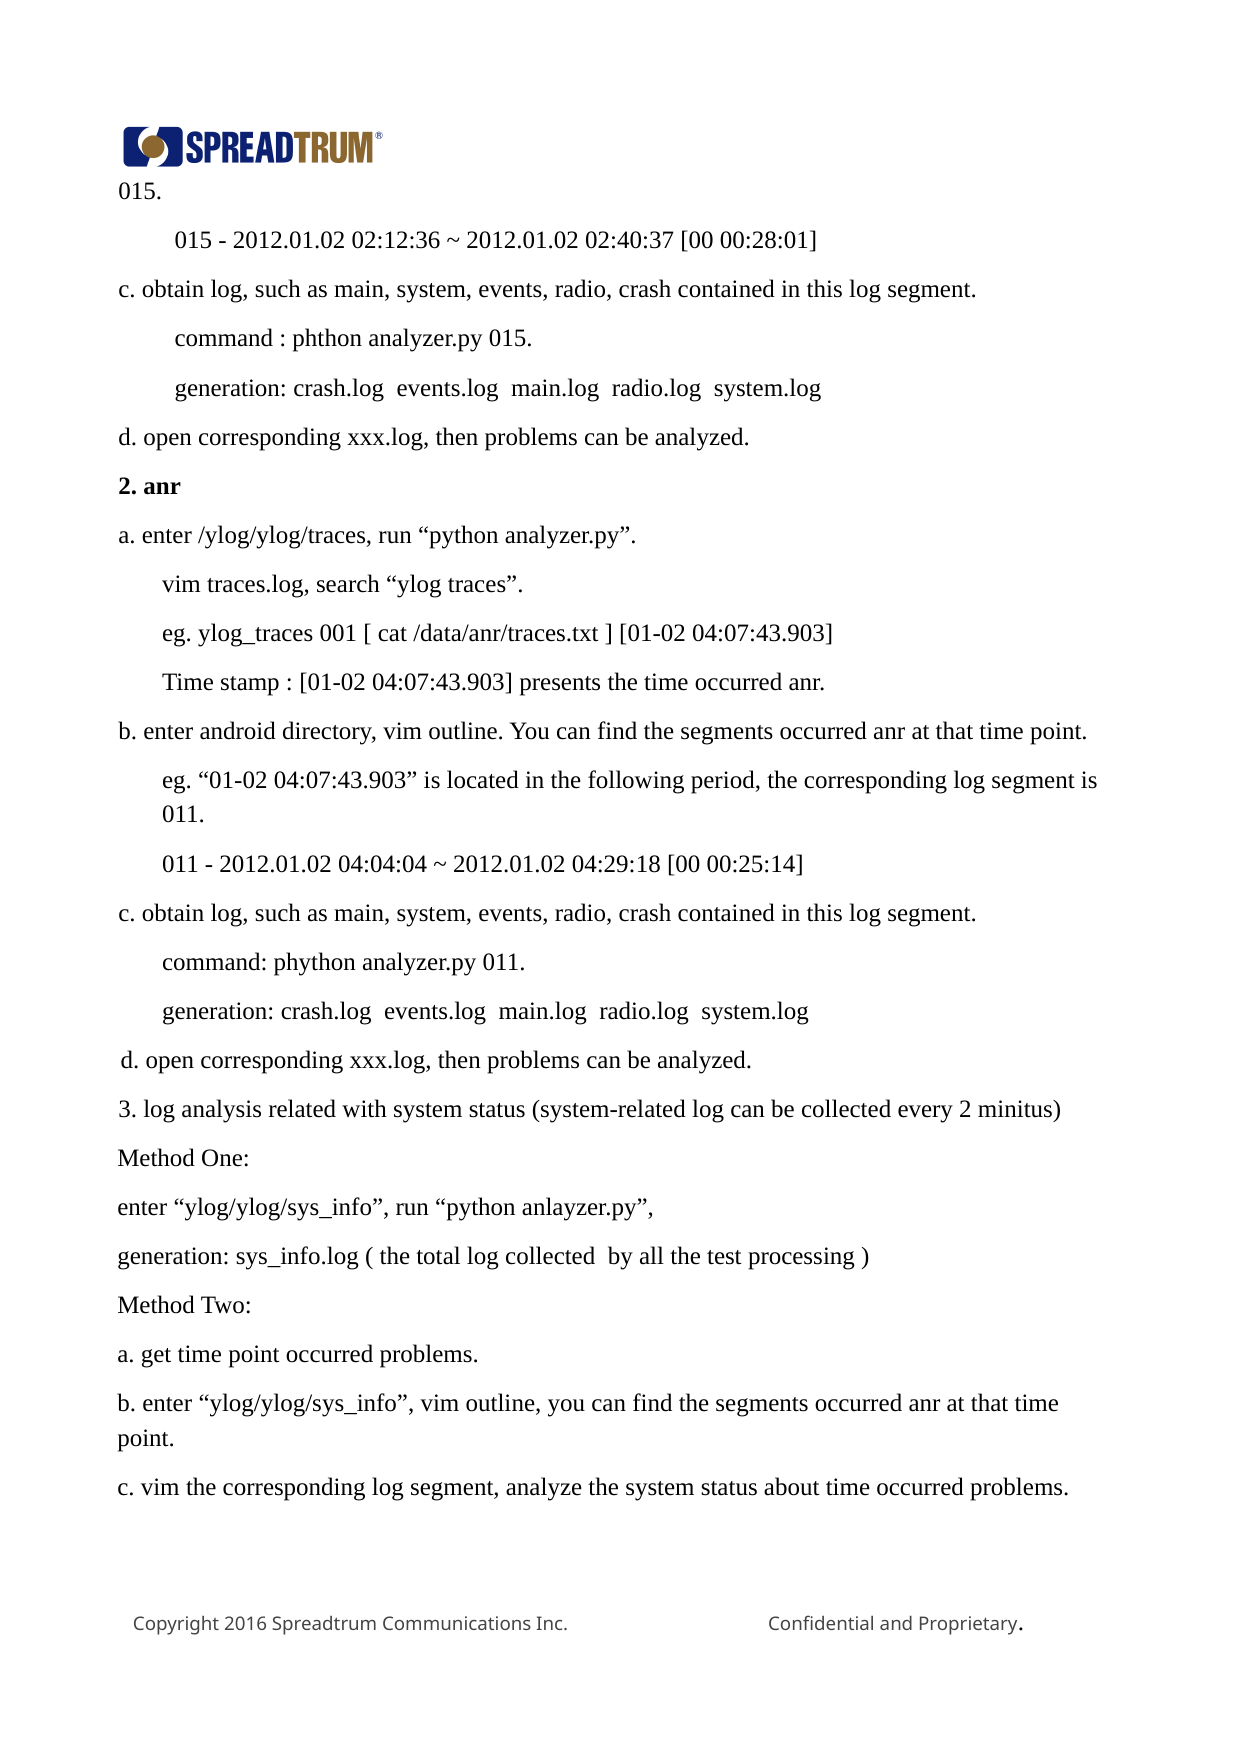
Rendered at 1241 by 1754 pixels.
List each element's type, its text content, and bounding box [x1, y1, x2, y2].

list c. vim the corresponding log segment, analyze the system status about time occurred problems. [80, 1472, 1122, 1501]
text d. open corresponding xxx.log, then problems can be analyzed. [118, 422, 1122, 450]
text c. obtain log, such as main, system, events, radio, crash contained in this log segment. [118, 274, 1122, 303]
text generation: crash.log events.log main.log radio.log system.log [118, 373, 1122, 401]
text command : phthon analyzer.py 015. [118, 323, 1122, 352]
list 3. log analysis related with system status (system-related log can be collected every 2 minitus) [81, 1094, 1122, 1123]
list a. get time point occurred problems. [80, 1339, 1122, 1368]
text eg. ylog_traces 001 [ cat /data/anr/traces.txt ] [01-02 04:07:43.903] [118, 618, 1122, 647]
list Method Two: [80, 1290, 1122, 1319]
list b. enter “ylog/ylog/sys_info”, vim outline, you can find the segments occurred anr at that time point. [80, 1388, 1122, 1452]
list Method One: [80, 1143, 1122, 1172]
text 015 - 2012.01.02 02:12:36 ~ 2012.01.02 02:40:37 [00 00:28:01] [118, 225, 1122, 254]
text generation: crash.log events.log main.log radio.log system.log [118, 996, 1122, 1024]
list generation: sys_info.log ( the total log collected by all the test processing ) [80, 1241, 1122, 1270]
text a. enter /ylog/ylog/traces, run “python analyzer.py”. [118, 520, 1122, 548]
text vim traces.log, search “ylog traces”. [118, 569, 1122, 598]
picture [120, 123, 386, 168]
text eg. “01-02 04:07:43.903” is located in the following period, the corresponding log segment is 011. [118, 765, 1122, 828]
text 011 - 2012.01.02 04:04:04 ~ 2012.01.02 04:29:18 [00 00:25:14] [118, 849, 1122, 877]
list enter “ylog/ylog/sys_info”, run “python anlayzer.py”, [80, 1192, 1122, 1221]
text Time stamp : [01-02 04:07:43.903] presents the time occurred anr. [118, 667, 1122, 696]
text c. obtain log, such as main, system, events, radio, crash contained in this log segment. [118, 898, 1122, 926]
text 2. anr [118, 471, 1122, 499]
text b. enter android directory, vim outline. You can find the segments occurred anr at that time point. [118, 716, 1122, 745]
list d. open corresponding xxx.log, then problems can be analyzed. [83, 1045, 1122, 1074]
text 015. [118, 176, 1122, 205]
text command: phython analyzer.py 011. [118, 947, 1122, 976]
